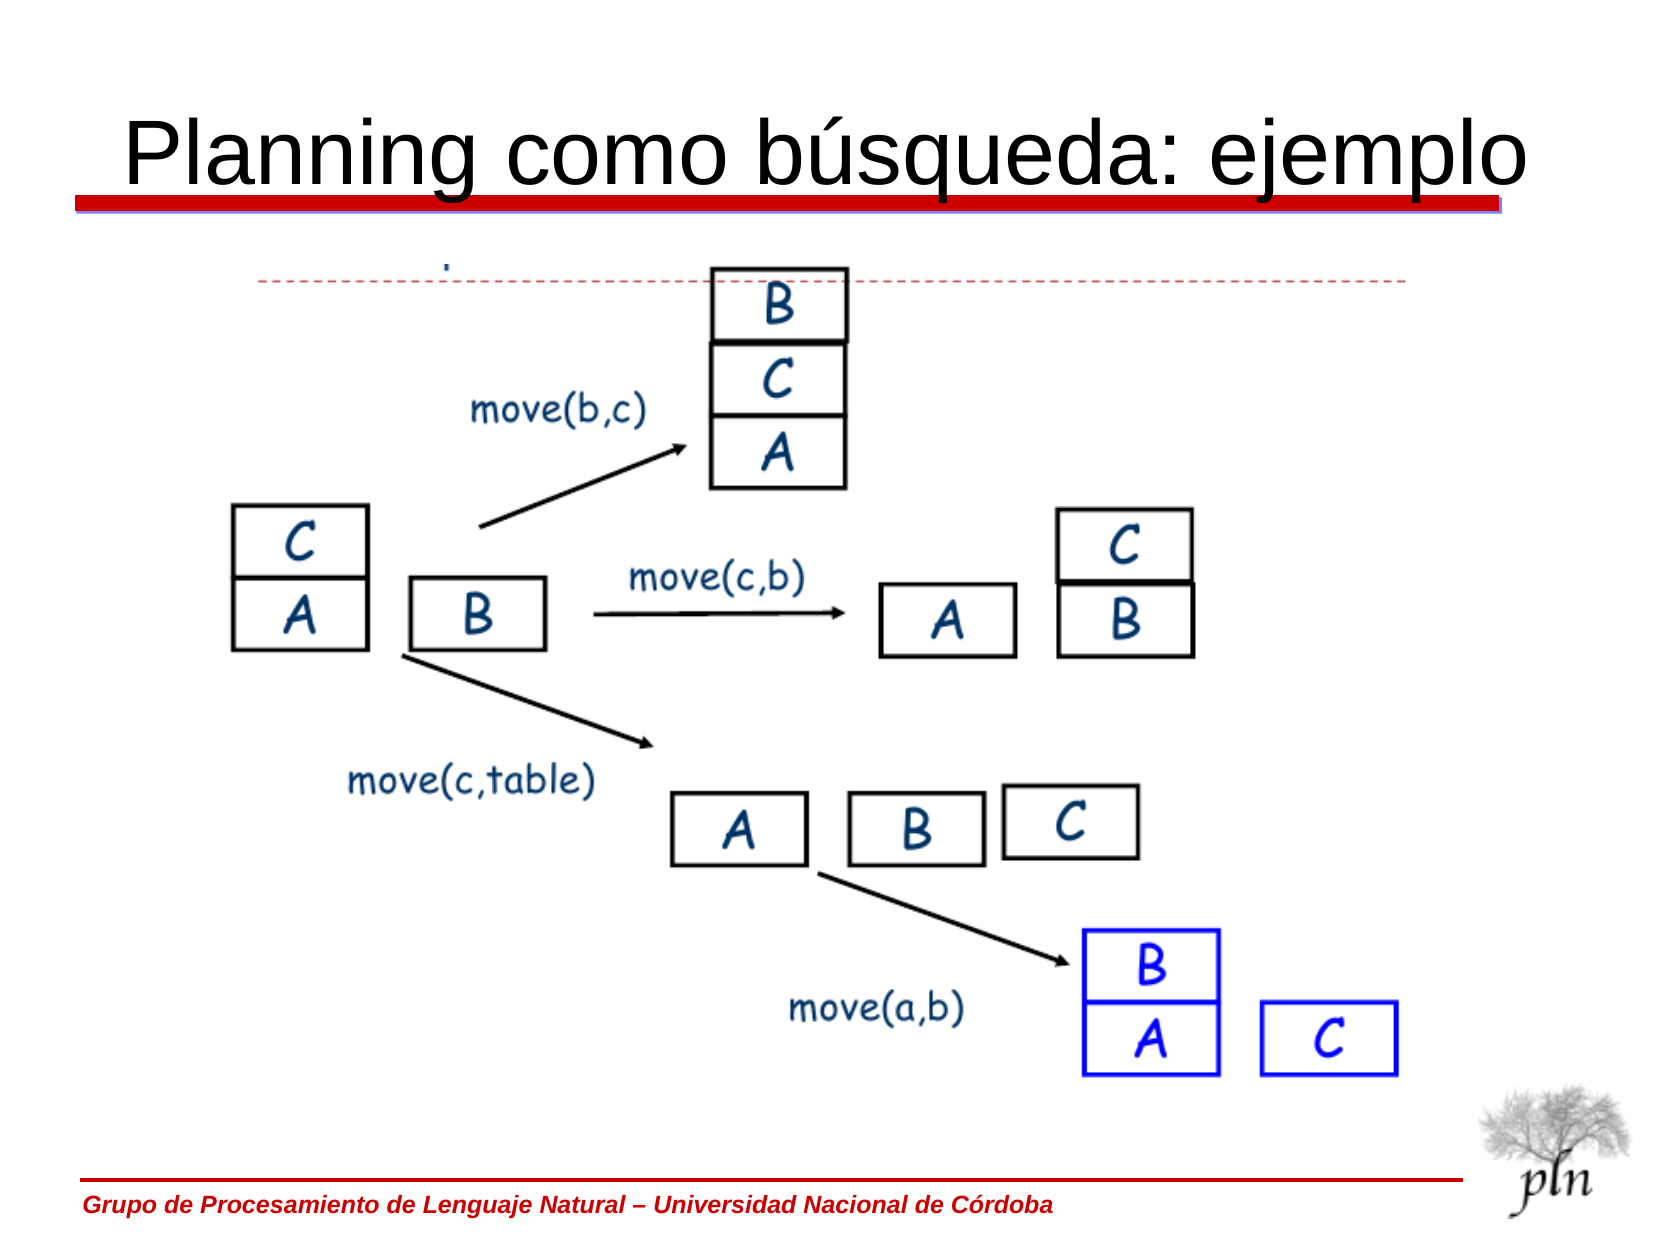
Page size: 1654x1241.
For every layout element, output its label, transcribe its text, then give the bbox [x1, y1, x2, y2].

title Planning como búsqueda: ejemplo [82, 56, 1571, 250]
picture [1477, 1083, 1635, 1219]
picture [223, 264, 1411, 1088]
